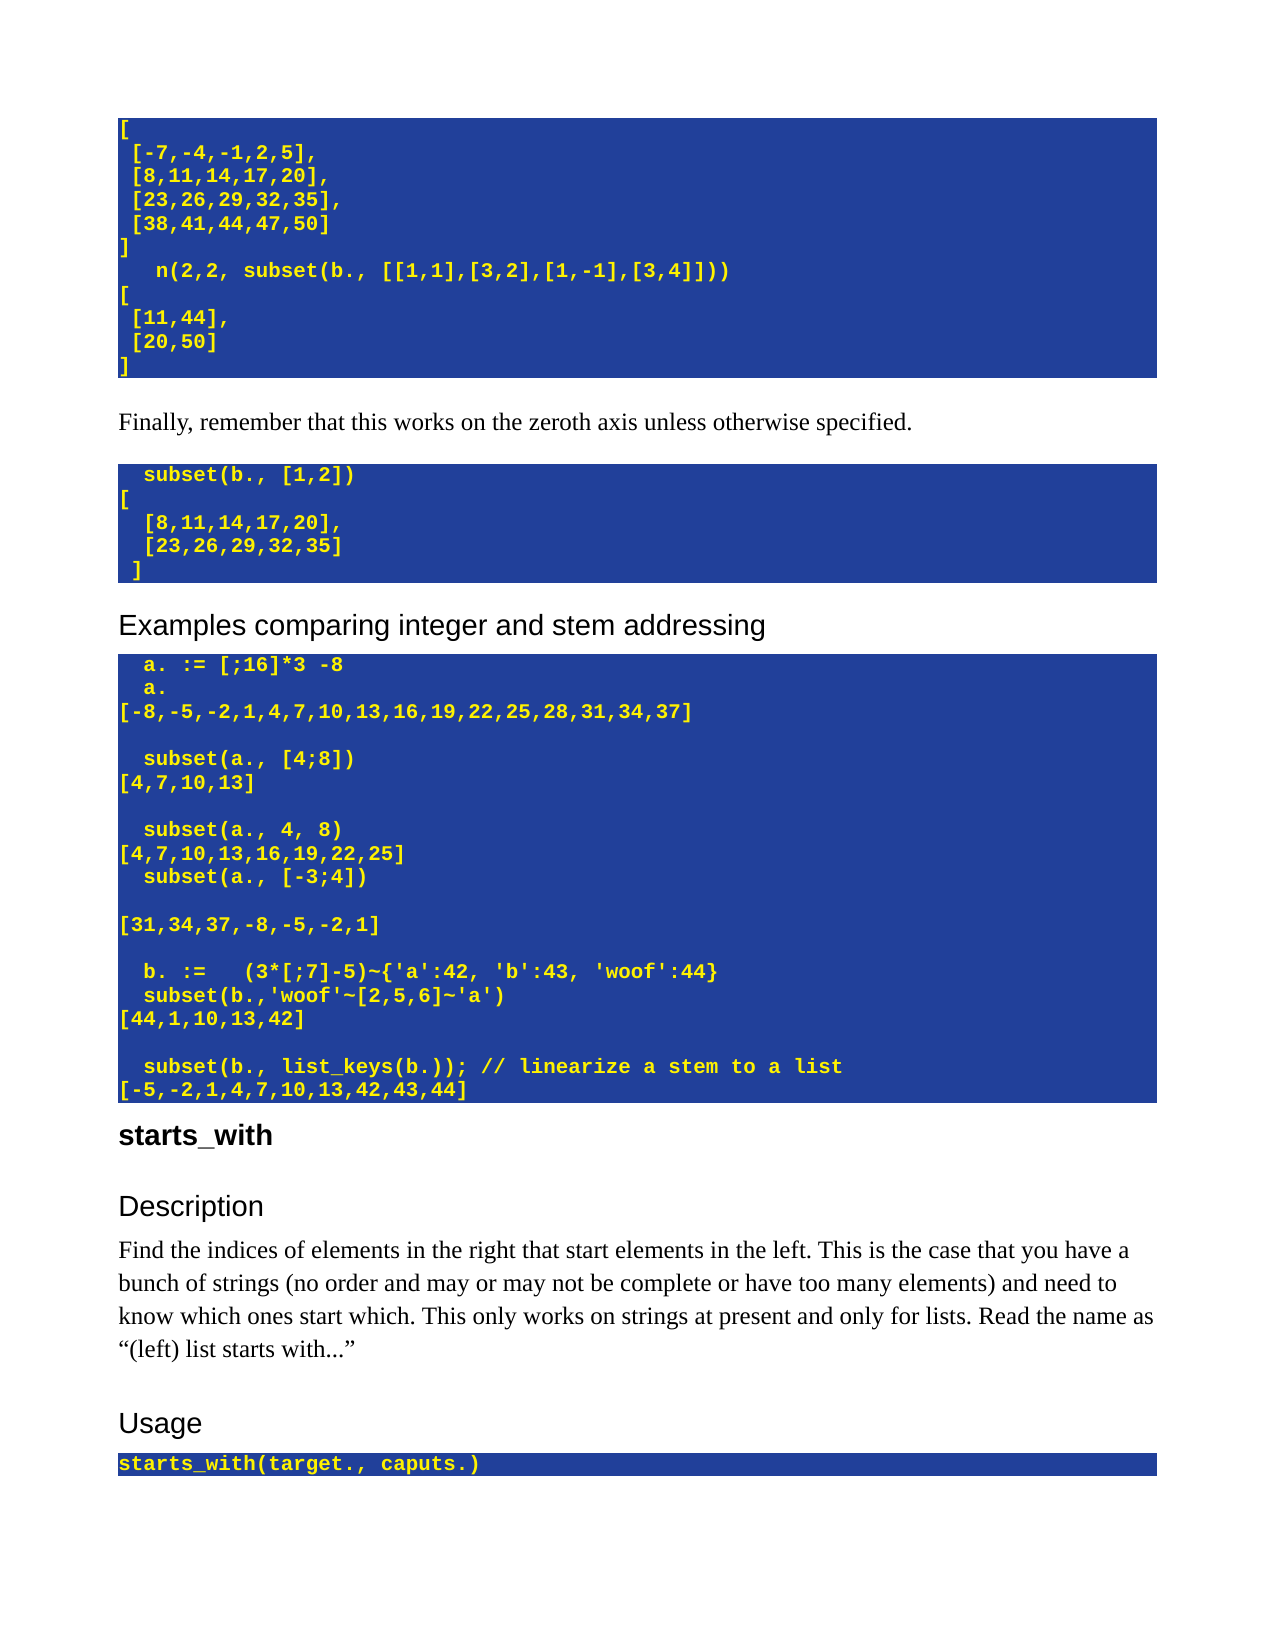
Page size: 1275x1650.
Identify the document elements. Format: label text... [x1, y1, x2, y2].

text [-7,-4,-1,2,5], [118, 142, 1157, 165]
text [4,7,10,13] [118, 772, 1157, 796]
subtitle Examples comparing integer and stem addressing [118, 608, 1157, 641]
subtitle Usage [118, 1407, 1157, 1440]
text [11,44], [118, 307, 1157, 331]
text starts_with(target., caputs.) [118, 1453, 1157, 1476]
text [ [118, 284, 1157, 307]
text Finally, remember that this works on the zeroth axis unless otherwise specified. [118, 407, 1157, 436]
text [8,11,14,17,20], [118, 512, 1157, 535]
text ] [118, 236, 1157, 260]
text [ [118, 488, 1157, 512]
text subset(b., [1,2]) [118, 464, 1157, 488]
text subset(b.,'woof'~[2,5,6]~'a') [118, 985, 1157, 1008]
text ] [118, 559, 1157, 583]
text [38,41,44,47,50] [118, 213, 1157, 236]
text [31,34,37,-8,-5,-2,1] [118, 914, 1157, 937]
text [23,26,29,32,35] [118, 535, 1157, 559]
text a. [118, 677, 1157, 701]
text [4,7,10,13,16,19,22,25] [118, 843, 1157, 867]
text [20,50] [118, 331, 1157, 354]
text [44,1,10,13,42] [118, 1008, 1157, 1032]
text subset(a., 4, 8) [118, 819, 1157, 843]
text [ [118, 118, 1157, 142]
text n(2,2, subset(b., [[1,1],[3,2],[1,-1],[3,4]])) [118, 260, 1157, 284]
text b. := (3*[;7]-5)~{'a':42, 'b':43, 'woof':44} [118, 961, 1157, 985]
text [-8,-5,-2,1,4,7,10,13,16,19,22,25,28,31,34,37] [118, 701, 1157, 725]
text [-5,-2,1,4,7,10,13,42,43,44] [118, 1079, 1157, 1103]
text subset(a., [4;8]) [118, 748, 1157, 772]
subtitle starts_with [118, 1118, 1157, 1151]
text a. := [;16]*3 -8 [118, 654, 1157, 677]
text [8,11,14,17,20], [118, 165, 1157, 189]
text Find the indices of elements in the right that start elements in the left. This is the case that you have a bunch of strings (no order and may or may not be complete or have too many elements) and need to know which ones start which. This only works on strings at present and only for lists. Read the name as “(left) list starts with...” [118, 1235, 1157, 1363]
text subset(b., list_keys(b.)); // linearize a stem to a list [118, 1056, 1157, 1079]
subtitle Description [118, 1189, 1157, 1222]
text [23,26,29,32,35], [118, 189, 1157, 213]
text subset(a., [-3;4]) [118, 867, 1157, 890]
text ] [118, 354, 1157, 378]
